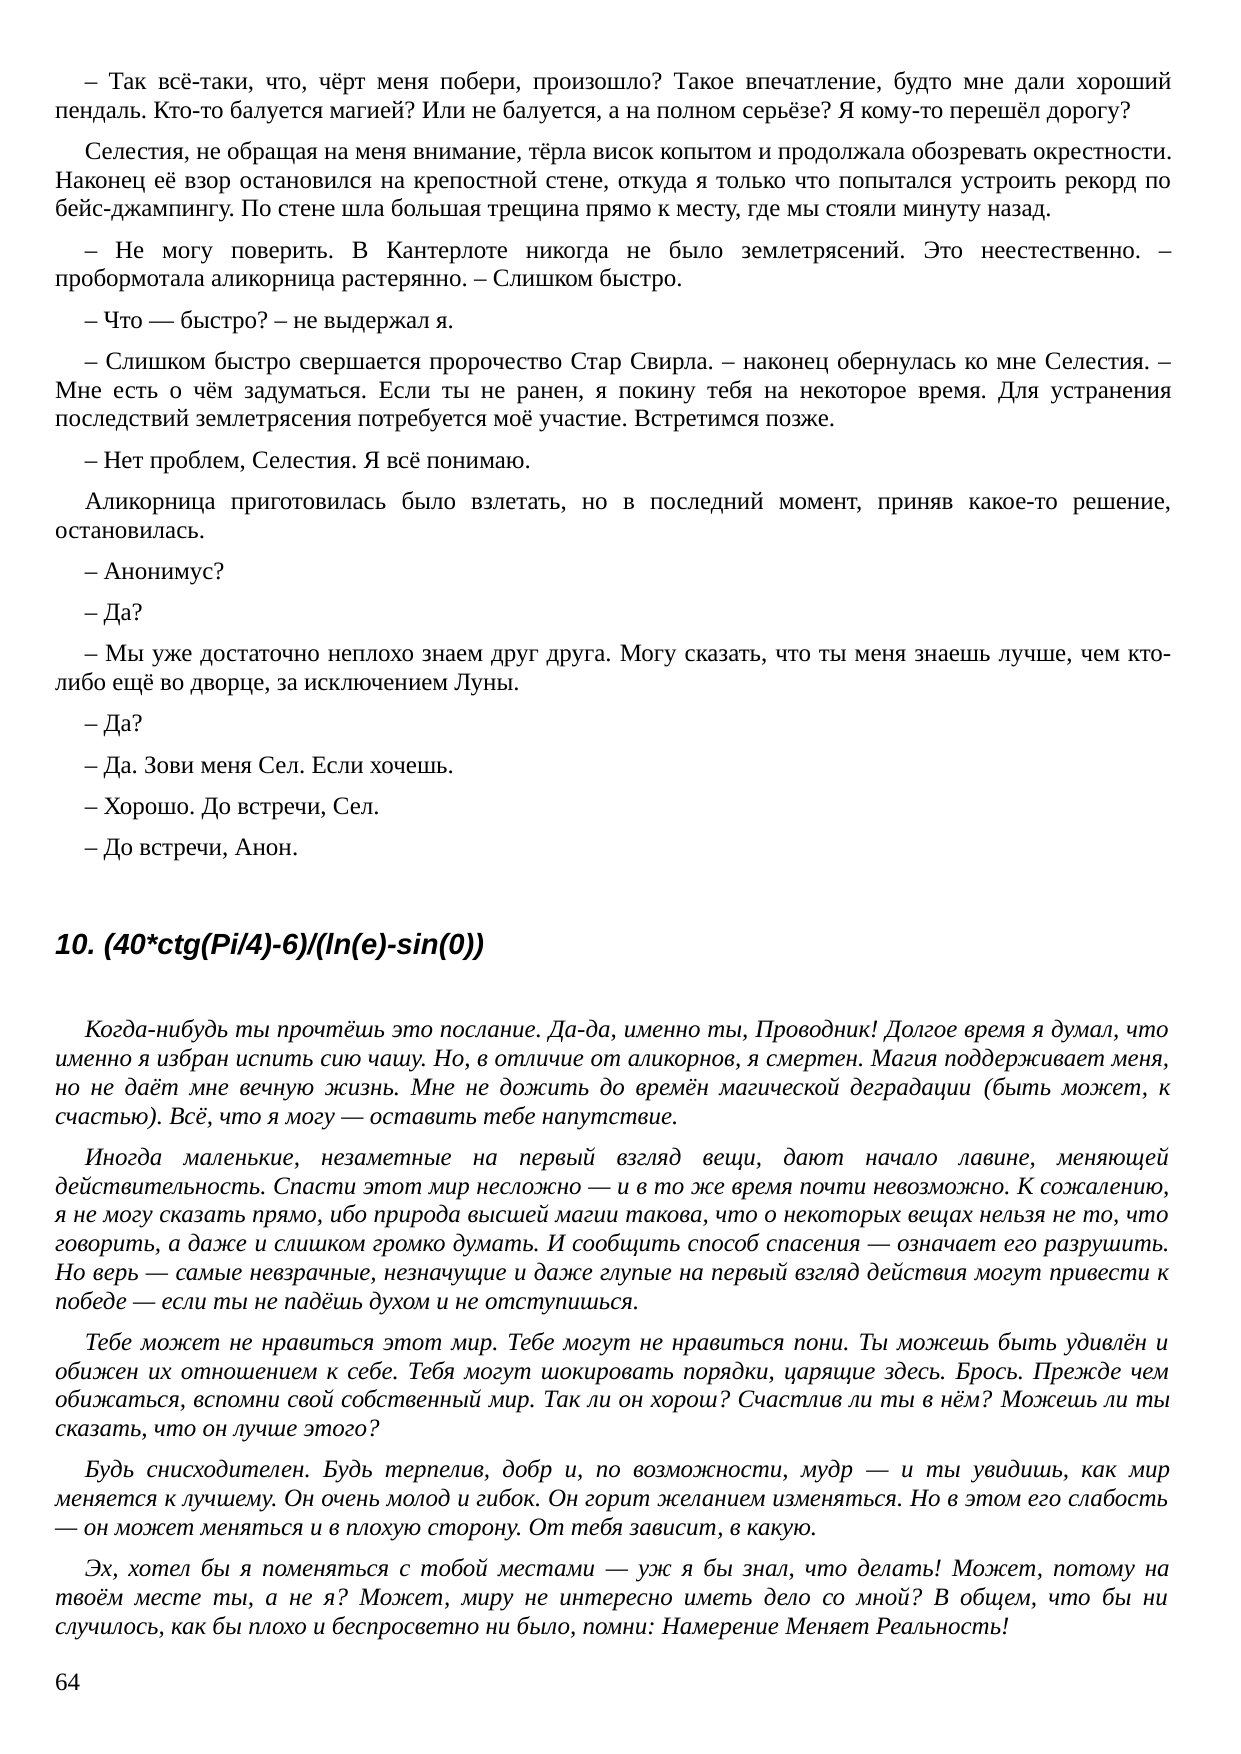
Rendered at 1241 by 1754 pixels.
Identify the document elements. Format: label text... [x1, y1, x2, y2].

text – Анонимус? [55, 556, 1173, 585]
text – Да? [55, 708, 1173, 737]
text – Что — быстро? – не выдержал я. [55, 305, 1173, 333]
text Эх, хотел бы я поменяться с тобой местами — уж я бы знал, что делать! Может, потому на твоём месте ты, а не я? Может, миру не интересно иметь дело со мной? В общем, что бы ни случилось, как бы плохо и беспросветно ни было, помни: Намерение Меняет Реальность! [55, 1553, 1173, 1639]
text – Хорошо. До встречи, Сел. [55, 791, 1173, 820]
text Тебе может не нравиться этот мир. Тебе могут не нравиться пони. Ты можешь быть удивлён и обижен их отношением к себе. Тебя могут шокировать порядки, царящие здесь. Брось. Прежде чем обижаться, вспомни свой собственный мир. Так ли он хорош? Счастлив ли ты в нём? Можешь ли ты сказать, что он лучше этого? [55, 1327, 1173, 1442]
text – Да? [55, 597, 1173, 626]
text – Нет проблем, Селестия. Я всё понимаю. [55, 445, 1173, 473]
text – Так всё-таки, что, чёрт меня побери, произошло? Такое впечатление, будто мне дали хороший пендаль. Кто-то балуется магией? Или не балуется, а на полном серьёзе? Я кому-то перешёл дорогу? [55, 66, 1173, 123]
subtitle 10. (40*ctg(Pi/4)-6)/(ln(e)-sin(0)) [55, 927, 1173, 961]
text – Да. Зови меня Сел. Если хочешь. [55, 750, 1173, 778]
text Иногда маленькие, незаметные на первый взгляд вещи, дают начало лавине, меняющей действительность. Спасти этот мир несложно — и в то же время почти невозможно. К сожалению, я не могу сказать прямо, ибо природа высшей магии такова, что о некоторых вещах нельзя не то, что говорить, а даже и слишком громко думать. И сообщить способ спасения — означает его разрушить. Но верь — самые невзрачные, незначущие и даже глупые на первый взгляд действия могут привести к победе — если ты не падёшь духом и не отступишься. [55, 1142, 1173, 1314]
text Селестия, не обращая на меня внимание, тёрла висок копытом и продолжала обозревать окрестности. Наконец её взор остановился на крепостной стене, откуда я только что попытался устроить рекорд по бейс-джампингу. По стене шла большая трещина прямо к месту, где мы стояли минуту назад. [55, 136, 1173, 222]
text Будь снисходителен. Будь терпелив, добр и, по возможности, мудр — и ты увидишь, как мир меняется к лучшему. Он очень молод и гибок. Он горит желанием изменяться. Но в этом его слабость — он может меняться и в плохую сторону. От тебя зависит, в какую. [55, 1454, 1173, 1541]
text – Не могу поверить. В Кантерлоте никогда не было землетрясений. Это неестественно. – пробормотала аликорница растерянно. – Слишком быстро. [55, 235, 1173, 292]
text – До встречи, Анон. [55, 832, 1173, 861]
text – Слишком быстро свершается пророчество Стар Свирла. – наконец обернулась ко мне Селестия. – Мне есть о чём задуматься. Если ты не ранен, я покину тебя на некоторое время. Для устранения последствий землетрясения потребуется моё участие. Встретимся позже. [55, 346, 1173, 432]
text Когда-нибудь ты прочтёшь это послание. Да-да, именно ты, Проводник! Долгое время я думал, что именно я избран испить сию чашу. Но, в отличие от аликорнов, я смертен. Магия поддерживает меня, но не даёт мне вечную жизнь. Мне не дожить до времён магической деградации (быть может, к счастью). Всё, что я могу — оставить тебе напутствие. [55, 1014, 1173, 1129]
text Аликорница приготовилась было взлетать, но в последний момент, приняв какое-то решение, остановилась. [55, 486, 1173, 543]
text – Мы уже достаточно неплохо знаем друг друга. Могу сказать, что ты меня знаешь лучше, чем кто-либо ещё во дворце, за исключением Луны. [55, 638, 1173, 696]
